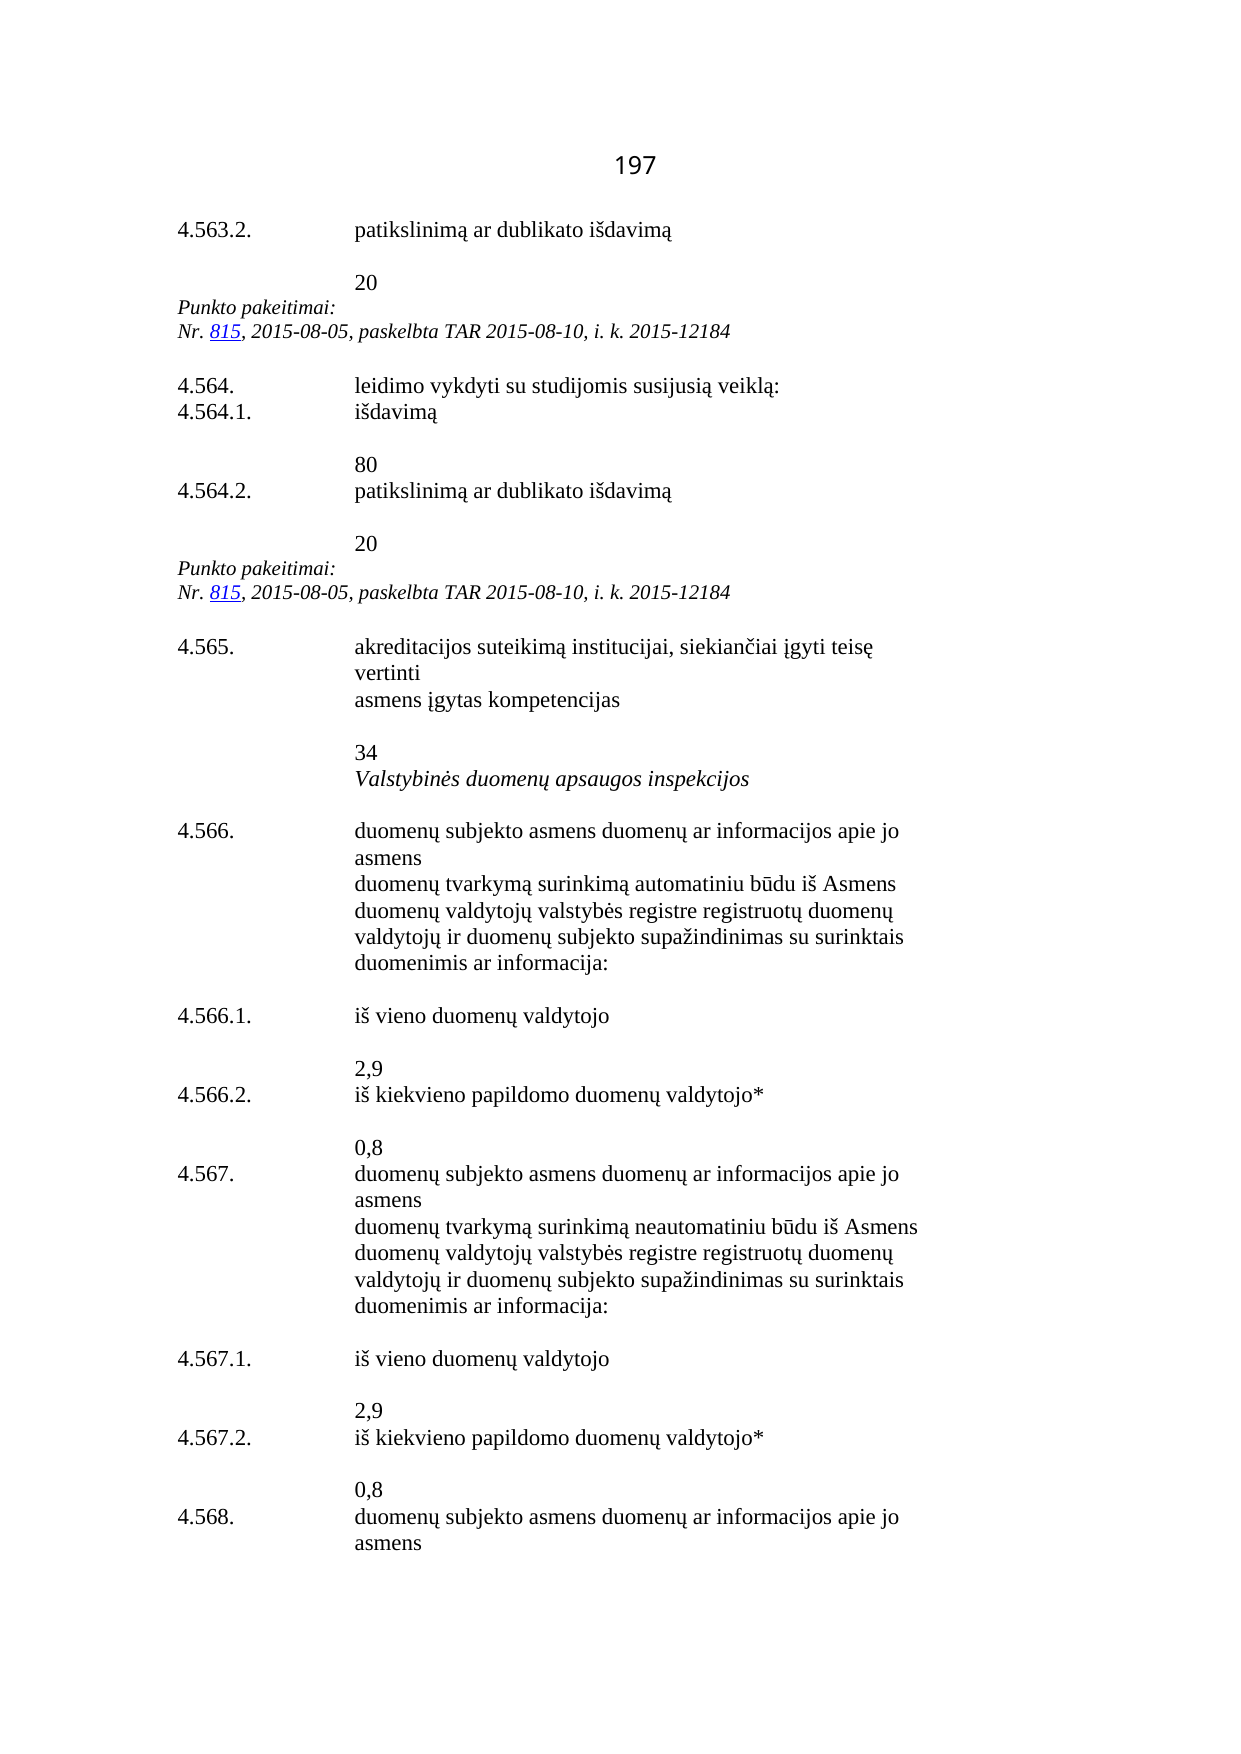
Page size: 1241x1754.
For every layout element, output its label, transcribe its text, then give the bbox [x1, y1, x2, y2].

text Valstybinės duomenų apsaugos inspekcijos [354, 765, 945, 818]
text 4.567.2. iš kiekvieno papildomo duomenų valdytojo* 0,8 [177, 1424, 945, 1503]
text duomenų valdytojų valstybės registre registruotų duomenų [354, 897, 945, 923]
text 4.564.2. patikslinimą ar dublikato išdavimą 20 [177, 477, 945, 556]
text asmens įgytas kompetencijas 34 [354, 686, 945, 765]
text 4.564. leidimo vykdyti su studijomis susijusią veiklą: [177, 372, 945, 398]
text duomenų valdytojų valstybės registre registruotų duomenų [354, 1239, 945, 1266]
text 4.568. duomenų subjekto asmens duomenų ar informacijos apie jo asmens [177, 1503, 945, 1556]
text 4.567. duomenų subjekto asmens duomenų ar informacijos apie jo asmens [177, 1160, 945, 1213]
text valdytojų ir duomenų subjekto supažindinimas su surinktais [354, 923, 945, 949]
text Nr. 815, 2015-08-05, paskelbta TAR 2015-08-10, i. k. 2015-12184 [177, 319, 1093, 343]
text 4.566.2. iš kiekvieno papildomo duomenų valdytojo* 0,8 [177, 1081, 945, 1160]
text 4.564.1. išdavimą 80 [177, 398, 945, 477]
text 4.565. akreditacijos suteikimą institucijai, siekiančiai įgyti teisę vertinti [177, 633, 945, 686]
text 4.566. duomenų subjekto asmens duomenų ar informacijos apie jo asmens [177, 818, 945, 870]
text duomenų tvarkymą surinkimą neautomatiniu būdu iš Asmens [354, 1213, 945, 1239]
text duomenimis ar informacija: [354, 949, 945, 1002]
text 4.566.1. iš vieno duomenų valdytojo 2,9 [177, 1002, 945, 1081]
text 4.563.2. patikslinimą ar dublikato išdavimą 20 [177, 216, 945, 295]
text Punkto pakeitimai: [177, 556, 1093, 580]
text 4.567.1. iš vieno duomenų valdytojo 2,9 [177, 1345, 945, 1424]
text Nr. 815, 2015-08-05, paskelbta TAR 2015-08-10, i. k. 2015-12184 [177, 580, 1093, 604]
text valdytojų ir duomenų subjekto supažindinimas su surinktais [354, 1266, 945, 1292]
text duomenimis ar informacija: [354, 1292, 945, 1345]
text duomenų tvarkymą surinkimą automatiniu būdu iš Asmens [354, 870, 945, 897]
text Punkto pakeitimai: [177, 295, 1093, 319]
